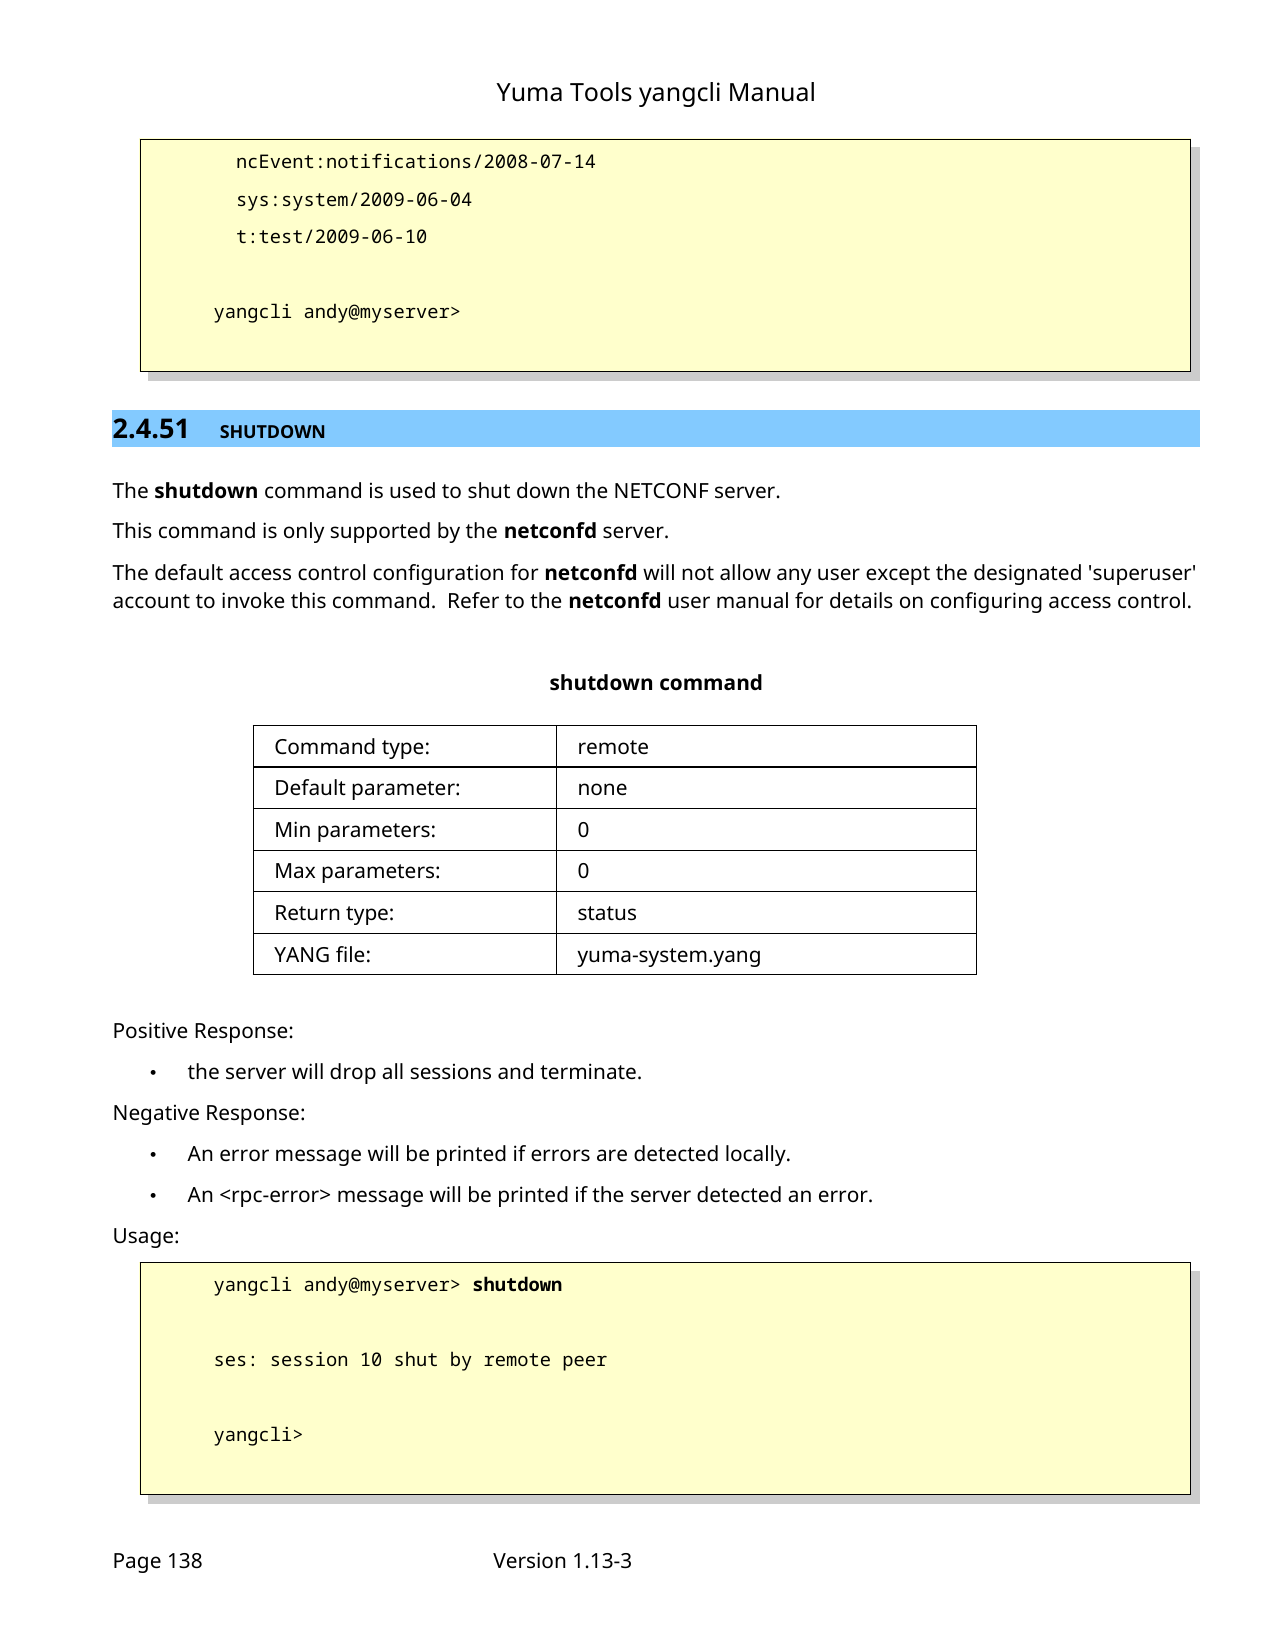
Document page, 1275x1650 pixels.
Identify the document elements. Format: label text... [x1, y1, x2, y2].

table_cell Return type: [254, 892, 556, 933]
table_cell 0 [557, 851, 976, 891]
text Usage: [112, 1221, 1200, 1249]
text Positive Response: [112, 1016, 1200, 1044]
table_header Command type: [254, 726, 556, 766]
table_cell yuma-system.yang [557, 934, 976, 974]
text This command is only supported by the netconfd server. [112, 517, 1200, 545]
table_cell 0 [557, 809, 976, 849]
list An error message will be printed if errors are detected locally. [150, 1139, 1200, 1167]
list An <rpc-error> message will be printed if the server detected an error. [150, 1180, 1200, 1208]
text t:test/2009-06-10 [141, 213, 1190, 249]
table_cell Max parameters: [254, 851, 556, 891]
subtitle shutdown [112, 410, 1200, 447]
text ncEvent:notifications/2008-07-14 [141, 140, 1190, 174]
text The default access control configuration for netconfd will not allow any user except the designated 'superuser' account to invoke this command. Refer to the netconfd user manual for details on configuring access control. [112, 558, 1200, 614]
text sys:system/2009-06-04 [141, 176, 1190, 212]
text The shutdown command is used to shut down the NETCONF server. [112, 476, 1200, 504]
table_cell none [557, 768, 976, 808]
table_cell Default parameter: [254, 768, 556, 808]
text Negative Response: [112, 1098, 1200, 1126]
text ses: session 10 shut by remote peer [141, 1337, 1190, 1372]
list the server will drop all sessions and terminate. [150, 1057, 1200, 1086]
table_cell Min parameters: [254, 809, 556, 849]
subtitle shutdown command [127, 668, 1185, 696]
table_cell status [557, 892, 976, 933]
table_cell YANG file: [254, 934, 556, 974]
text yangcli> [141, 1412, 1190, 1447]
text yangcli andy@myserver> [141, 288, 1190, 324]
table_header remote [557, 726, 976, 766]
text yangcli andy@myserver> shutdown [141, 1263, 1190, 1297]
